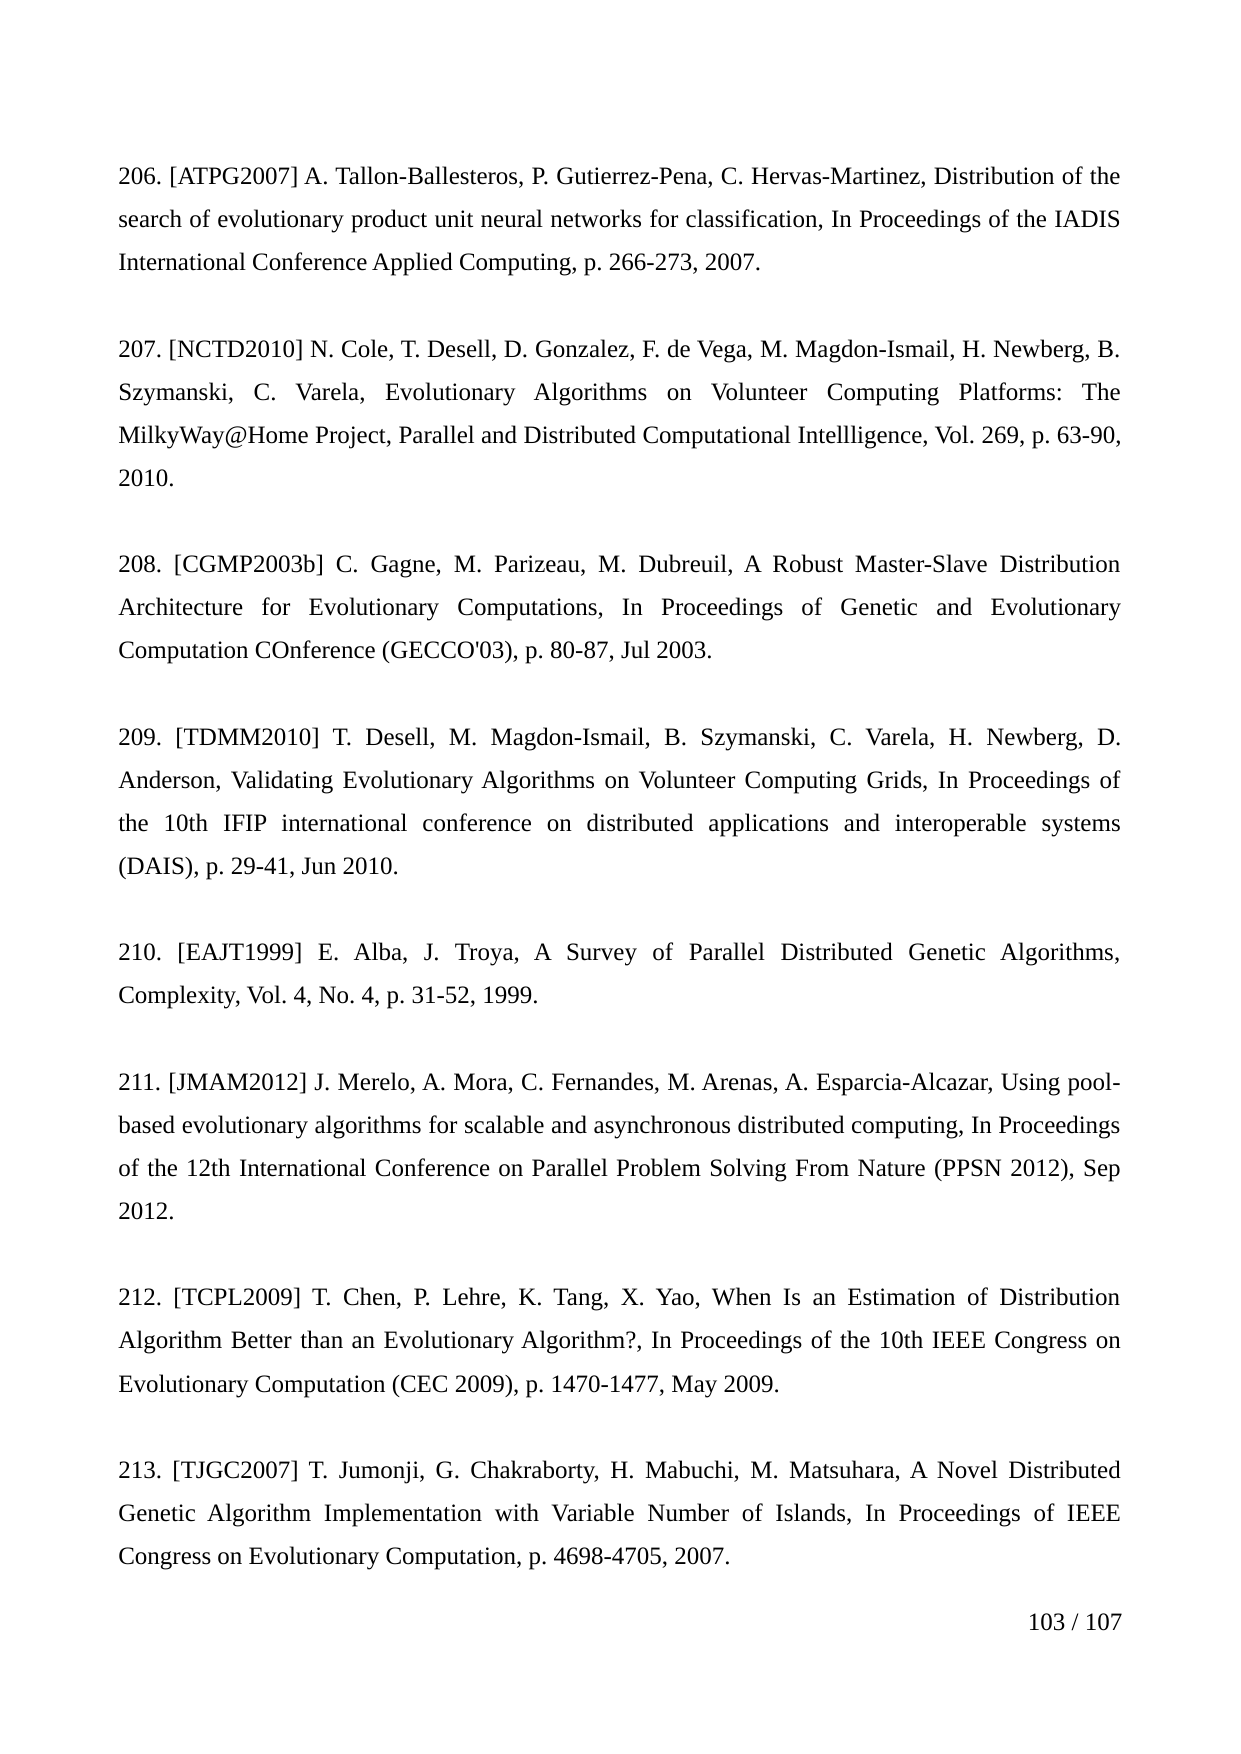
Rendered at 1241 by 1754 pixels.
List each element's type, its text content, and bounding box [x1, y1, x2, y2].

text 209. [TDMM2010] T. Desell, M. Magdon-Ismail, B. Szymanski, C. Varela, H. Newberg, D. Anderson, Validating Evolutionary Algorithms on Volunteer Computing Grids, In Proceedings of the 10th IFIP international conference on distributed applications and interoperable systems (DAIS), p. 29-41, Jun 2010. [118, 722, 1122, 880]
text 208. [CGMP2003b] C. Gagne, M. Parizeau, M. Dubreuil, A Robust Master-Slave Distribution Architecture for Evolutionary Computations, In Proceedings of Genetic and Evolutionary Computation COnference (GECCO'03), p. 80-87, Jul 2003. [118, 549, 1122, 664]
text 206. [ATPG2007] A. Tallon-Ballesteros, P. Gutierrez-Pena, C. Hervas-Martinez, Distribution of the search of evolutionary product unit neural networks for classification, In Proceedings of the IADIS International Conference Applied Computing, p. 266-273, 2007. [118, 161, 1122, 276]
text 211. [JMAM2012] J. Merelo, A. Mora, C. Fernandes, M. Arenas, A. Esparcia-Alcazar, Using pool-based evolutionary algorithms for scalable and asynchronous distributed computing, In Proceedings of the 12th International Conference on Parallel Problem Solving From Nature (PPSN 2012), Sep 2012. [118, 1067, 1122, 1225]
text 212. [TCPL2009] T. Chen, P. Lehre, K. Tang, X. Yao, When Is an Estimation of Distribution Algorithm Better than an Evolutionary Algorithm?, In Proceedings of the 10th IEEE Congress on Evolutionary Computation (CEC 2009), p. 1470-1477, May 2009. [118, 1282, 1122, 1397]
text 210. [EAJT1999] E. Alba, J. Troya, A Survey of Parallel Distributed Genetic Algorithms, Complexity, Vol. 4, No. 4, p. 31-52, 1999. [118, 937, 1122, 1009]
text 213. [TJGC2007] T. Jumonji, G. Chakraborty, H. Mabuchi, M. Matsuhara, A Novel Distributed Genetic Algorithm Implementation with Variable Number of Islands, In Proceedings of IEEE Congress on Evolutionary Computation, p. 4698-4705, 2007. [118, 1455, 1122, 1570]
text 207. [NCTD2010] N. Cole, T. Desell, D. Gonzalez, F. de Vega, M. Magdon-Ismail, H. Newberg, B. Szymanski, C. Varela, Evolutionary Algorithms on Volunteer Computing Platforms: The MilkyWay@Home Project, Parallel and Distributed Computational Intellligence, Vol. 269, p. 63-90, 2010. [118, 334, 1122, 492]
